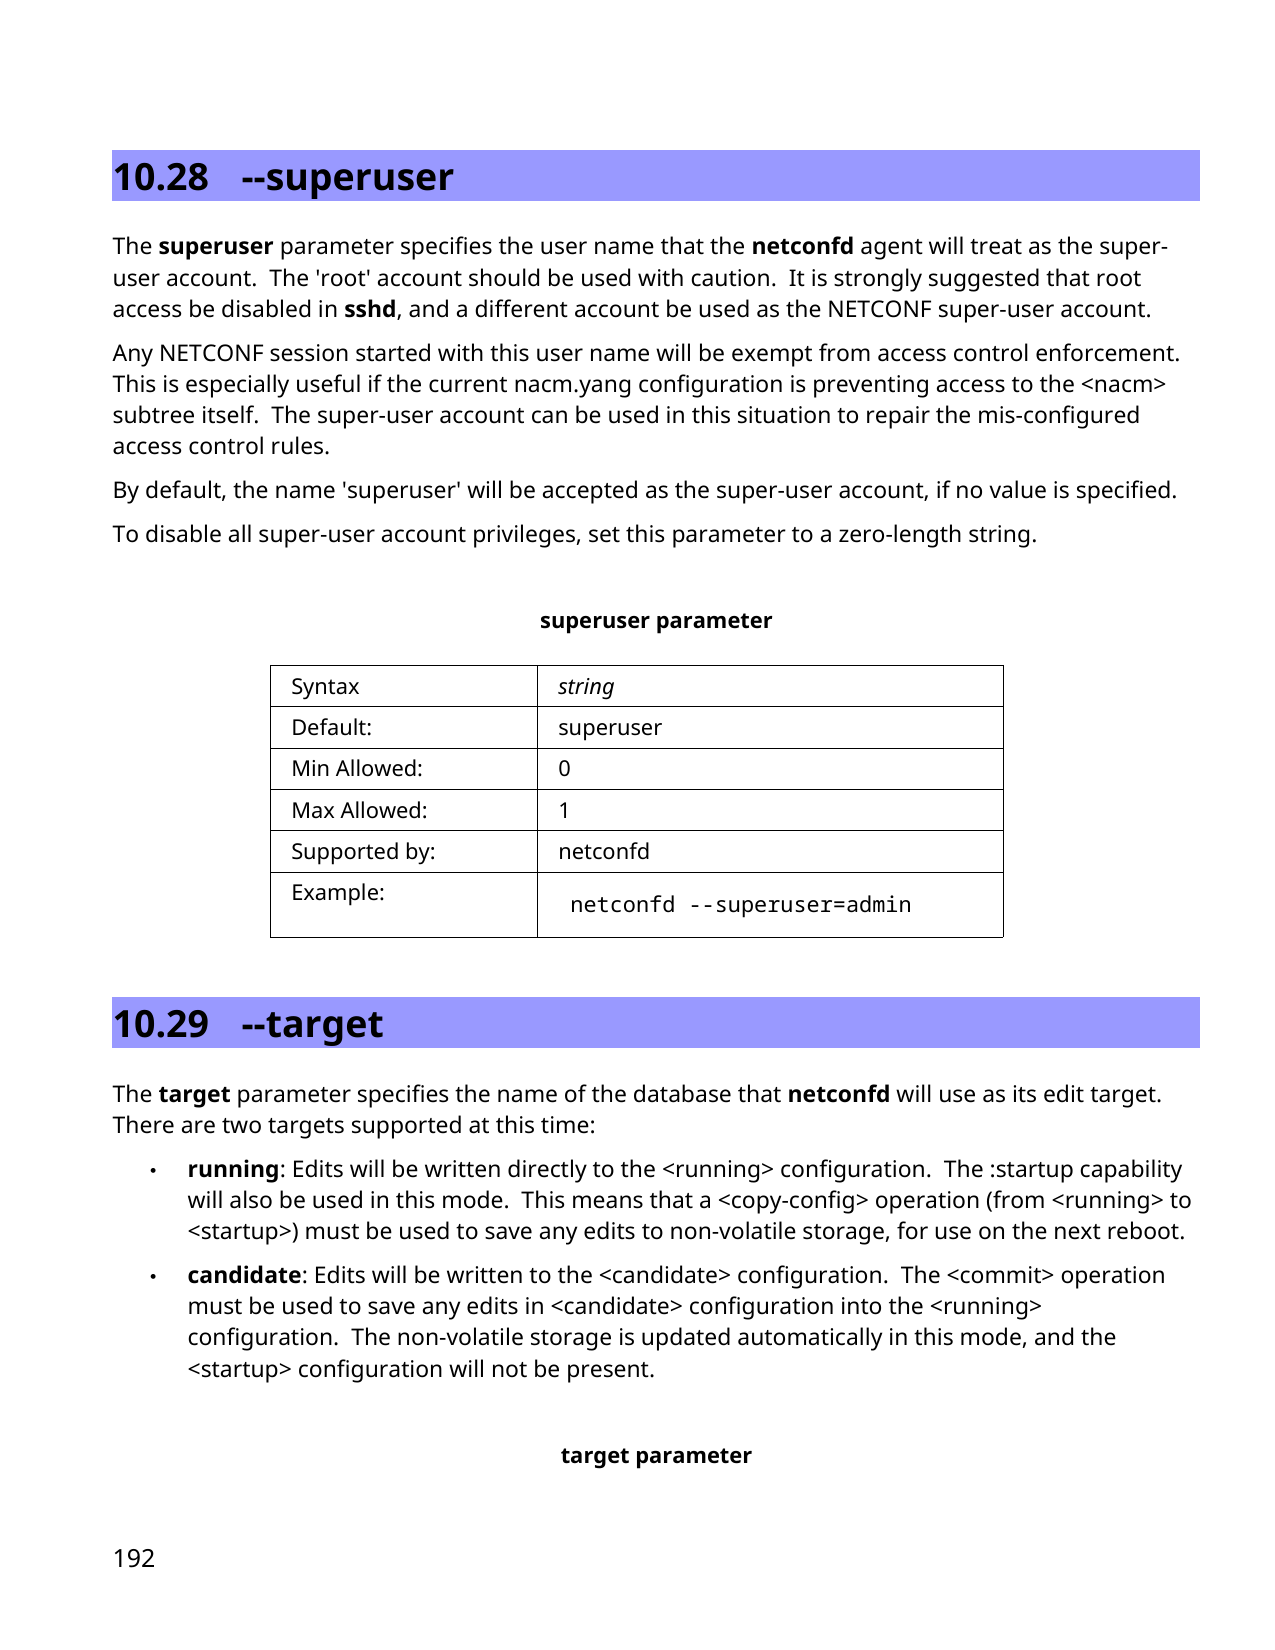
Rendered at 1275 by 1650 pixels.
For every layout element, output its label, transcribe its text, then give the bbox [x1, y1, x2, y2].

subtitle target parameter [127, 1440, 1185, 1470]
table_cell Min Allowed: [271, 749, 537, 789]
text The superuser parameter specifies the user name that the netconfd agent will treat as the super-user account. The 'root' account should be used with caution. It is strongly suggested that root access be disabled in sshd, and a different account be used as the NETCONF super-user account. [112, 230, 1200, 324]
subtitle --target [112, 997, 1200, 1048]
table_cell Supported by: [271, 831, 537, 872]
list candidate: Edits will be written to the <candidate> configuration. The <commit> operation must be used to save any edits in <candidate> configuration into the <running> configuration. The non-volatile storage is updated automatically in this mode, and the <startup> configuration will not be present. [150, 1259, 1200, 1384]
text The target parameter specifies the name of the database that netconfd will use as its edit target. There are two targets supported at this time: [112, 1078, 1200, 1140]
table_cell netconfd --superuser=admin [538, 873, 1003, 937]
text Any NETCONF session started with this user name will be exempt from access control enforcement. This is especially useful if the current nacm.yang configuration is preventing access to the <nacm> subtree itself. The super-user account can be used in this situation to repair the mis-configured access control rules. [112, 336, 1200, 461]
table_header string [538, 666, 1003, 706]
text By default, the name 'superuser' will be accepted as the super-user account, if no value is specified. [112, 474, 1200, 505]
table_cell 1 [538, 790, 1003, 830]
table_cell 0 [538, 749, 1003, 789]
table_cell Example: [271, 873, 537, 937]
text To disable all super-user account privileges, set this parameter to a zero-length string. [112, 518, 1200, 549]
table_cell superuser [538, 707, 1003, 747]
table_cell netconfd [538, 831, 1003, 872]
subtitle superuser parameter [127, 605, 1185, 635]
table_header Syntax [271, 666, 537, 706]
table_cell Max Allowed: [271, 790, 537, 830]
table_cell Default: [271, 707, 537, 747]
list running: Edits will be written directly to the <running> configuration. The :startup capability will also be used in this mode. This means that a <copy-config> operation (from <running> to <startup>) must be used to save any edits to non-volatile storage, for use on the next reboot. [150, 1153, 1200, 1246]
subtitle --superuser [112, 150, 1200, 201]
